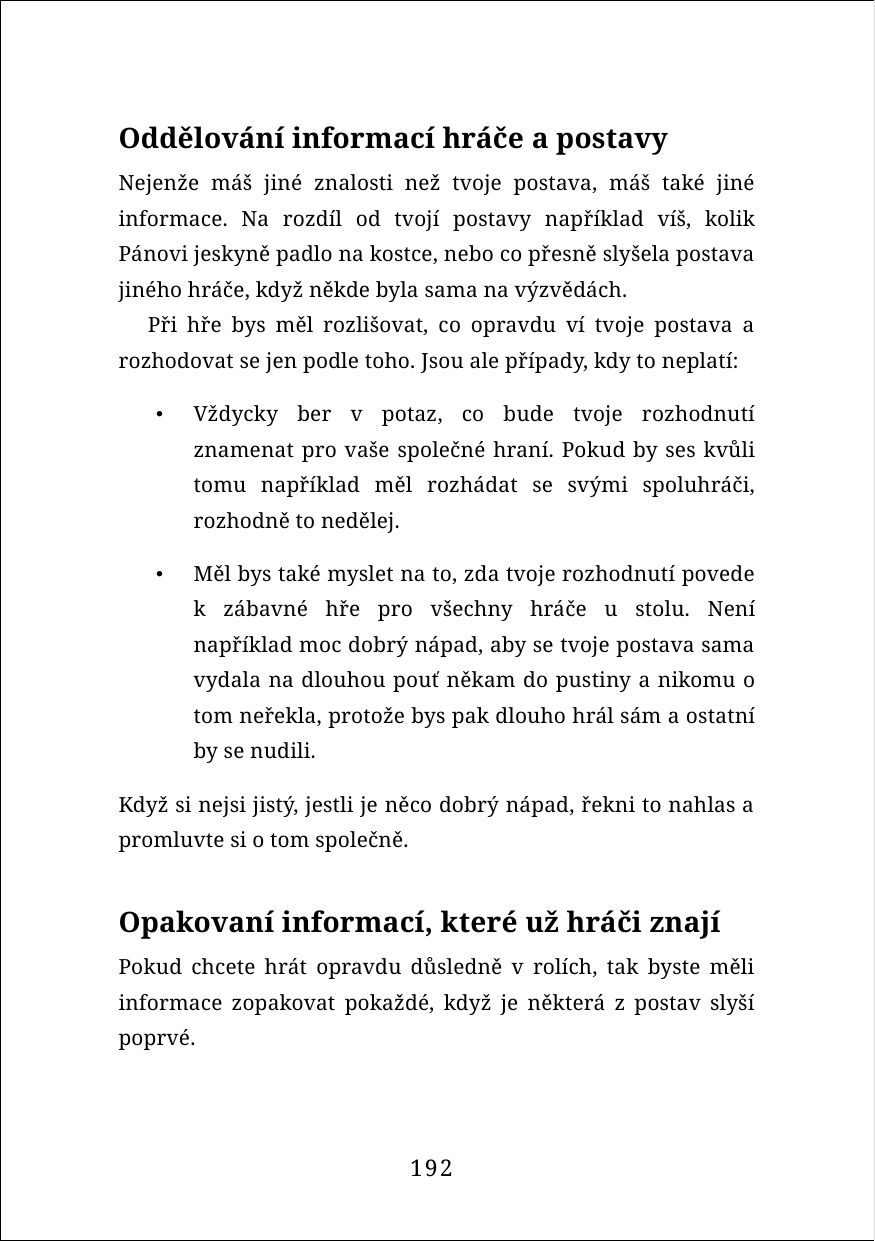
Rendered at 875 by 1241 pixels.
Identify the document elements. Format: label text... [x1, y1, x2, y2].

text Pokud chcete hrát opravdu důsledně v rolích, tak byste měli informace zopakovat pokaždé, když je některá z postav slyší poprvé. [118, 952, 756, 1052]
subtitle Oddělování informací hráče a postavy [118, 118, 756, 157]
text Nejenže máš jiné znalosti než tvoje postava, máš také jiné informace. Na rozdíl od tvojí postavy například víš, kolik Pánovi jeskyně padlo na kostce, nebo co přesně slyšela postava jiného hráče, když někde byla sama na výzvědách. Při hře bys měl rozlišovat, co opravdu ví tvoje postava a rozhodovat se jen podle toho. Jsou ale případy, kdy to neplatí: [118, 168, 756, 374]
text Když si nejsi jistý, jestli je něco dobrý nápad, řekni to nahlas a promluvte si o tom společně. [118, 790, 756, 854]
list Měl bys také myslet na to, zda tvoje rozhodnutí povede k zábavné hře pro všechny hráče u stolu. Není například moc dobrý nápad, aby se tvoje postava sama vydala na dlouhou pouť někam do pustiny a nikomu o tom neřekla, protože bys pak dlouho hrál sám a ostatní by se nudili. [156, 559, 756, 765]
list Vždycky ber v potaz, co bude tvoje rozhodnutí znamenat pro vaše společné hraní. Pokud by ses kvůli tomu například měl rozhádat se svými spoluhráči, rozhodně to nedělej. [156, 399, 756, 534]
subtitle Opakovaní informací, které už hráči znají [118, 902, 756, 941]
